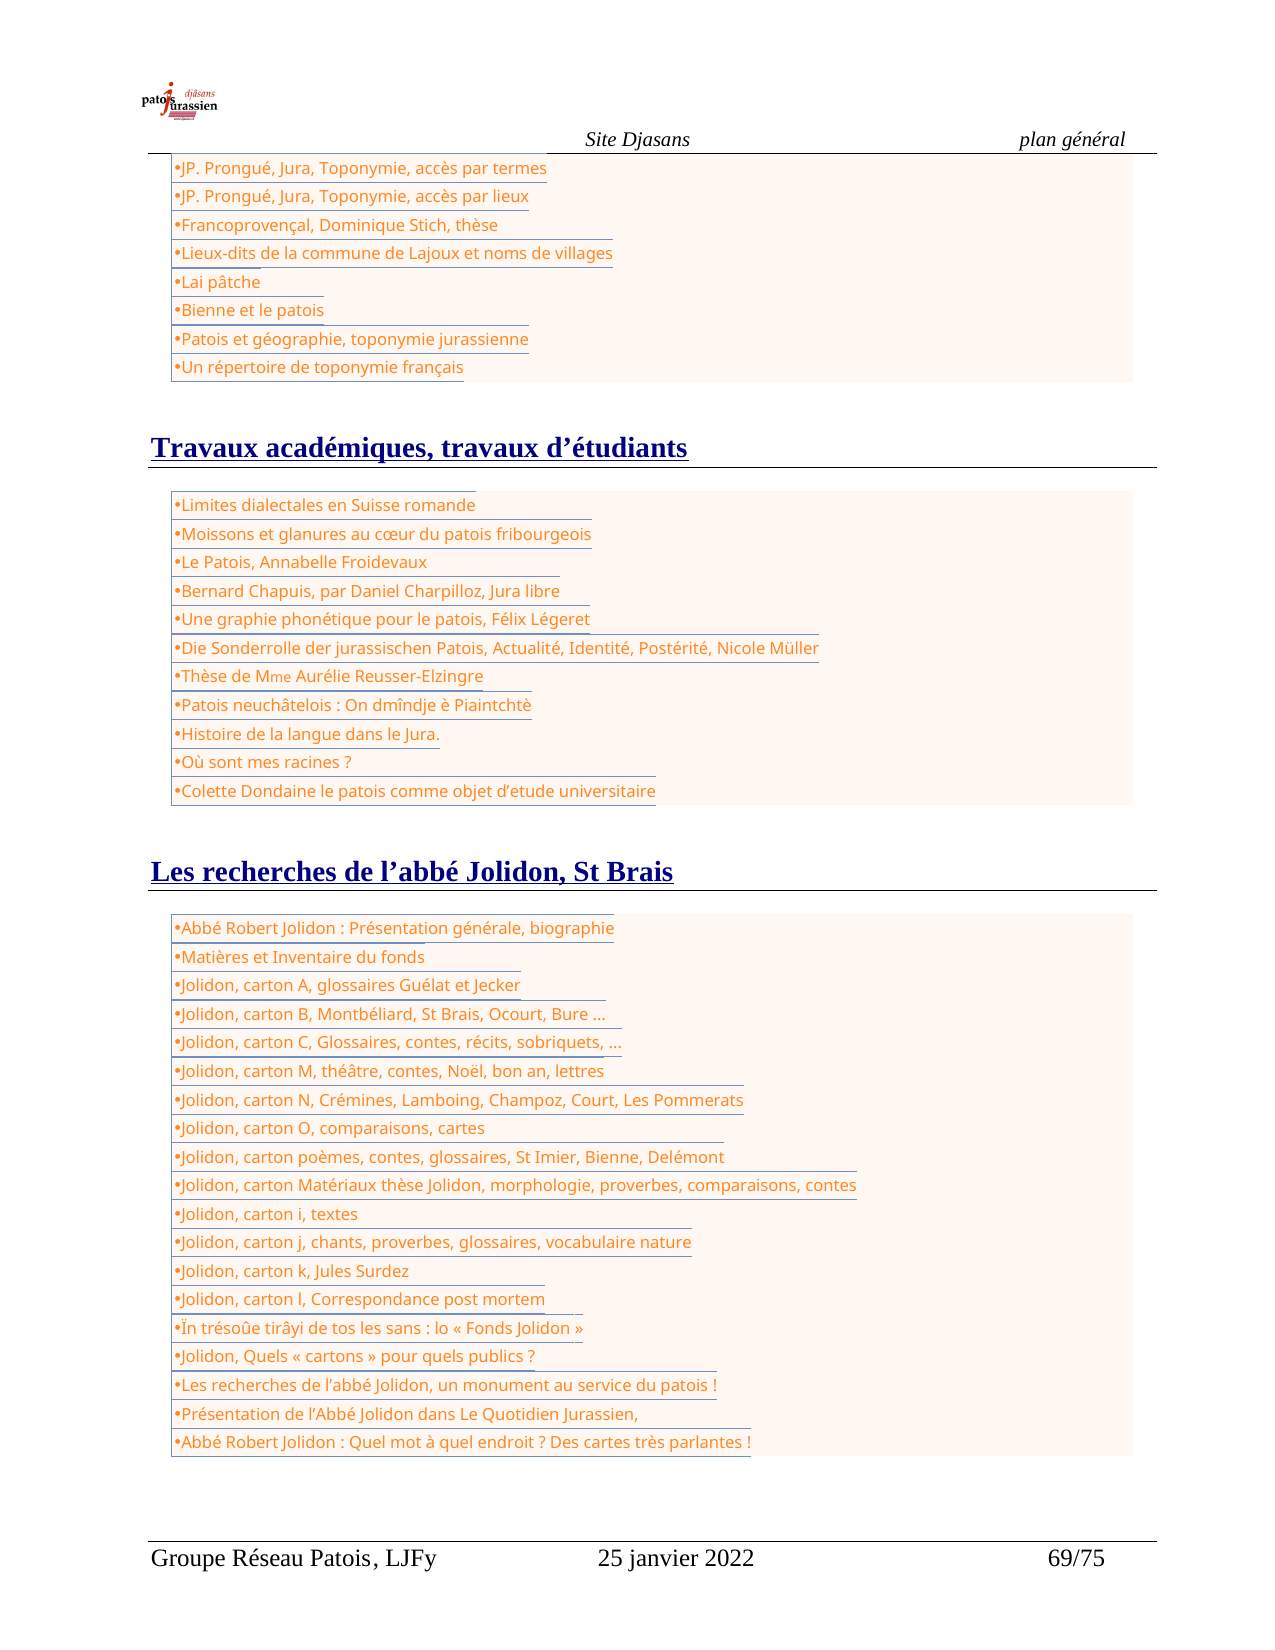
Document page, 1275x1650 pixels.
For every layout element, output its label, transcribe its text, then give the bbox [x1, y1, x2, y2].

list JP. Prongué, Jura, Toponymie, accès par termes [172, 154, 1133, 182]
subtitle Travaux académiques, travaux d’étudiants [148, 429, 1157, 467]
list Patois neuchâtelois : On dmîndje è Piaintchtè [172, 691, 1133, 719]
list Une graphie phonétique pour le patois, Félix Légeret [172, 605, 1133, 633]
list Abbé Robert Jolidon : Quel mot à quel endroit ? Des cartes très parlantes ! [172, 1428, 1133, 1456]
list Limites dialectales en Suisse romande [172, 491, 1133, 519]
list Jolidon, carton poèmes, contes, glossaires, St Imier, Bienne, Delémont [172, 1142, 1133, 1171]
list Jolidon, carton i, textes [172, 1199, 1133, 1228]
list Jolidon, carton O, comparaisons, cartes [172, 1114, 1133, 1142]
list Où sont mes racines ? [172, 748, 1133, 776]
list Thèse de Mme Aurélie Reusser-Elzingre [172, 662, 1133, 691]
list Histoire de la langue dans le Jura. [172, 719, 1133, 748]
list Jolidon, carton N, Crémines, Lamboing, Champoz, Court, Les Pommerats [172, 1085, 1133, 1114]
subtitle Les recherches de l’abbé Jolidon, St Brais [148, 852, 1157, 890]
list Bernard Chapuis, par Daniel Charpilloz, Jura libre [172, 576, 1133, 605]
list Abbé Robert Jolidon : Présentation générale, biographie [172, 914, 1133, 942]
list Matières et Inventaire du fonds [172, 942, 1133, 971]
list Bienne et le patois [172, 296, 1133, 324]
list JP. Prongué, Jura, Toponymie, accès par lieux [172, 182, 1133, 210]
picture [136, 77, 222, 129]
list Lieux-dits de la commune de Lajoux et noms de villages [172, 239, 1133, 267]
list Francoprovençal, Dominique Stich, thèse [172, 210, 1133, 239]
list Présentation de l’Abbé Jolidon dans Le Quotidien Jurassien, [172, 1399, 1133, 1428]
list Jolidon, carton l, Correspondance post mortem [172, 1285, 1133, 1313]
list Jolidon, carton M, théâtre, contes, Noël, bon an, lettres [172, 1057, 1133, 1085]
list Jolidon, Quels « cartons » pour quels publics ? [172, 1342, 1133, 1371]
list Le Patois, Annabelle Froidevaux [172, 548, 1133, 576]
list Jolidon, carton B, Montbéliard, St Brais, Ocourt, Bure ... [172, 999, 1133, 1028]
list Un répertoire de toponymie français [172, 353, 1133, 382]
list Jolidon, carton j, chants, proverbes, glossaires, vocabulaire nature [172, 1228, 1133, 1256]
list Die Sonderrolle der jurassischen Patois, Actualité, Identité, Postérité, Nicole Müller [172, 633, 1133, 662]
list Lai pâtche [172, 267, 1133, 296]
list Jolidon, carton C, Glossaires, contes, récits, sobriquets, ... [172, 1028, 1133, 1057]
list Les recherches de l’abbé Jolidon, un monument au service du patois ! [172, 1371, 1133, 1399]
list Ïn trésoûe tirâyi de tos les sans : lo « Fonds Jolidon » [172, 1313, 1133, 1342]
list Patois et géographie, toponymie jurassienne [172, 324, 1133, 353]
list Jolidon, carton A, glossaires Guélat et Jecker [172, 971, 1133, 999]
list Jolidon, carton Matériaux thèse Jolidon, morphologie, proverbes, comparaisons, contes [172, 1171, 1133, 1199]
list Moissons et glanures au cœur du patois fribourgeois [172, 519, 1133, 548]
list Colette Dondaine le patois comme objet d’etude universitaire [172, 776, 1133, 805]
list Jolidon, carton k, Jules Surdez [172, 1256, 1133, 1285]
